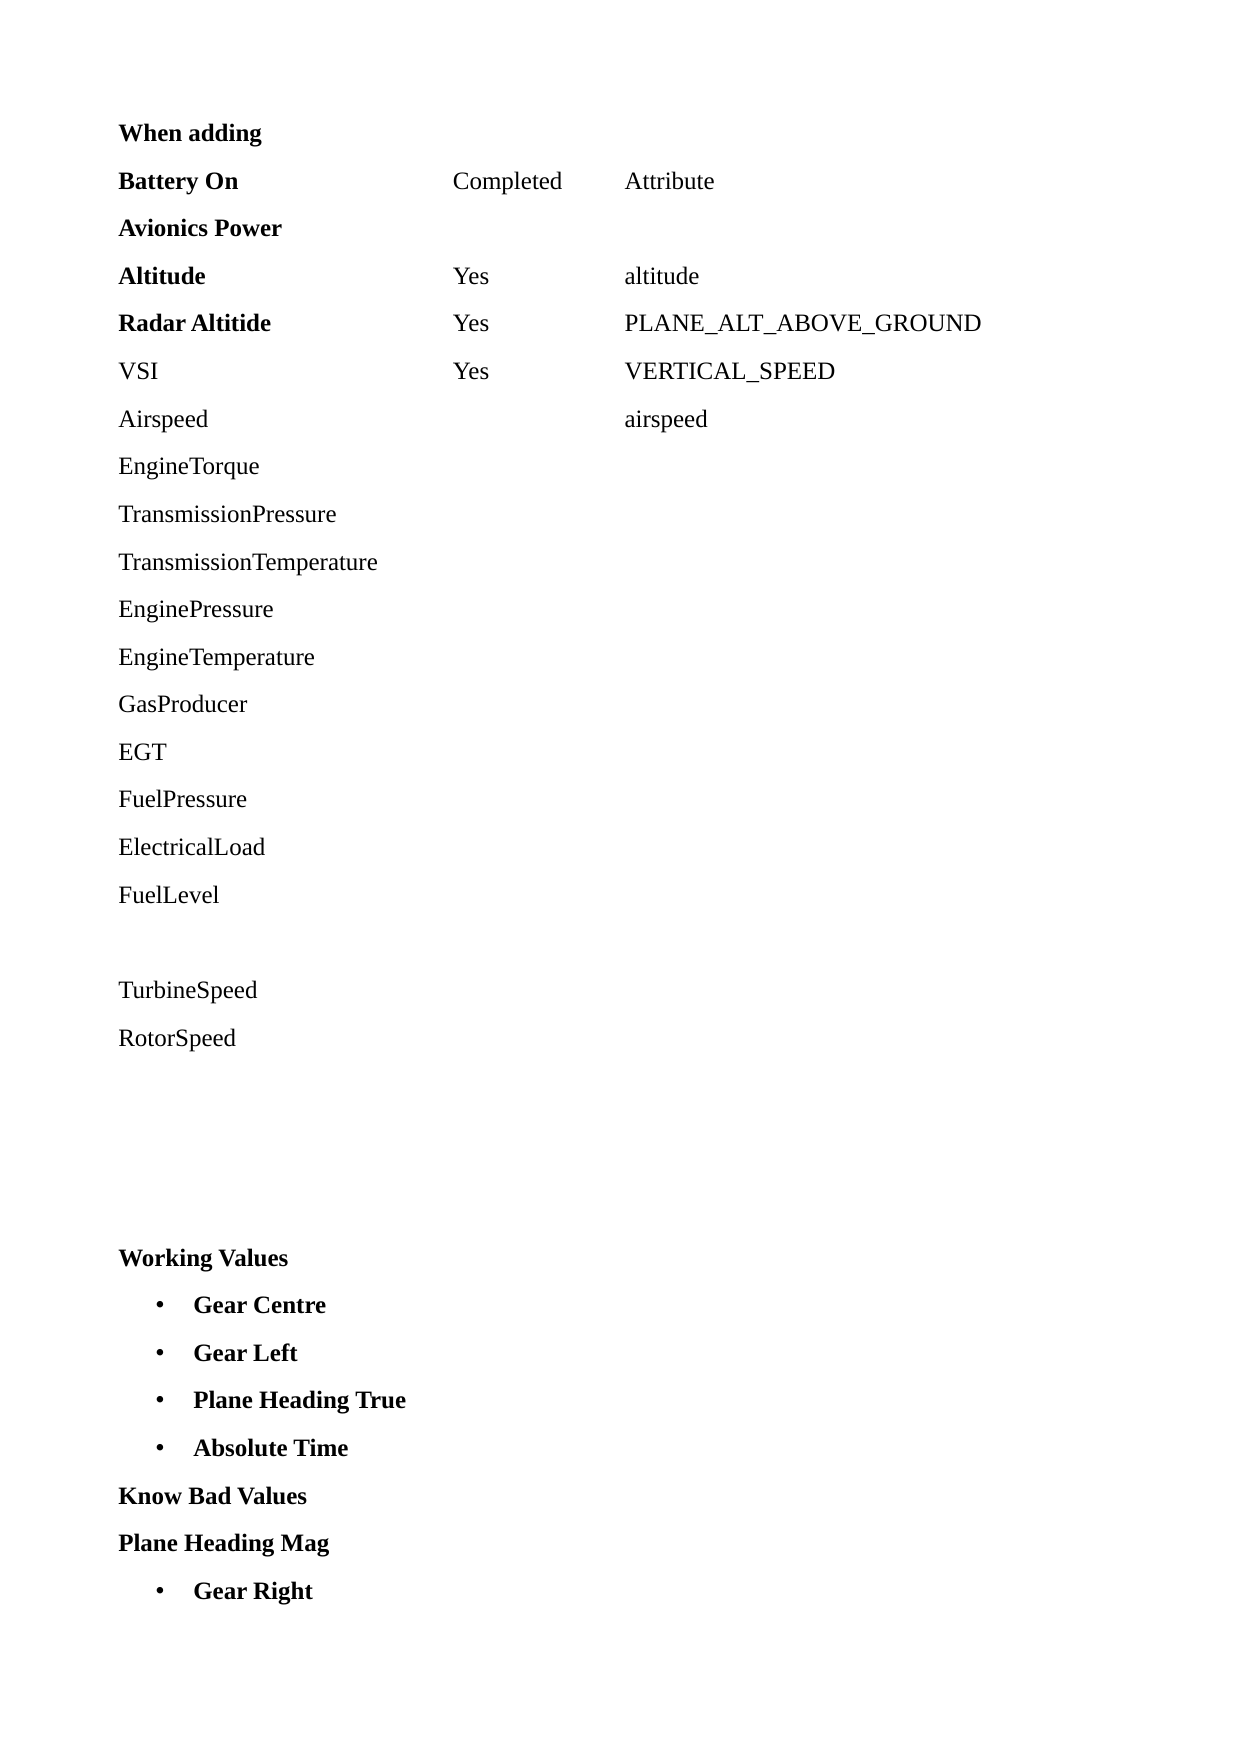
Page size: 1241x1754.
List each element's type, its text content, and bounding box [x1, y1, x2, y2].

table_cell VERTICAL_SPEED [624, 356, 1122, 404]
table_cell [453, 975, 624, 1023]
table_cell [453, 642, 624, 689]
text Working Values [118, 1243, 1122, 1272]
table_cell EGT [118, 737, 453, 784]
table_cell [453, 1023, 624, 1070]
table_cell [624, 1023, 1122, 1070]
list Plane Heading True [156, 1386, 1122, 1414]
table_cell [624, 832, 1122, 880]
table_cell TurbineSpeed [118, 975, 453, 1023]
table_cell [118, 1070, 453, 1118]
text Plane Heading Mag [118, 1528, 1122, 1557]
table_cell [453, 737, 624, 784]
table_cell [624, 213, 1122, 261]
table_cell Altitude [118, 261, 453, 308]
table_cell [453, 832, 624, 880]
table_cell [453, 451, 624, 499]
table_cell [118, 928, 453, 975]
table_cell [624, 785, 1122, 832]
table_cell [453, 928, 624, 975]
table_cell PLANE_ALT_ABOVE_GROUND [624, 309, 1122, 356]
table_cell TransmissionTemperature [118, 547, 453, 594]
table_cell [624, 451, 1122, 499]
table_cell [624, 1070, 1122, 1118]
table_header Completed [453, 166, 624, 213]
text When adding [118, 118, 1122, 147]
text Know Bad Values [118, 1481, 1122, 1509]
table_cell [624, 737, 1122, 784]
table_cell [624, 880, 1122, 927]
table_cell [624, 928, 1122, 975]
table_cell [624, 547, 1122, 594]
table_cell Yes [453, 261, 624, 308]
table_cell [624, 499, 1122, 547]
table_cell ElectricalLoad [118, 832, 453, 880]
table_header Battery On [118, 166, 453, 213]
table_cell [453, 880, 624, 927]
table_cell [453, 689, 624, 737]
table_cell [453, 499, 624, 547]
table_cell Avionics Power [118, 213, 453, 261]
table_cell [453, 213, 624, 261]
table_cell GasProducer [118, 689, 453, 737]
table_cell [624, 642, 1122, 689]
table_cell Airspeed [118, 404, 453, 451]
table_cell RotorSpeed [118, 1023, 453, 1070]
table_cell [453, 404, 624, 451]
table_cell [453, 594, 624, 642]
table_cell [453, 1070, 624, 1118]
table_cell [624, 975, 1122, 1023]
table_cell airspeed [624, 404, 1122, 451]
table_cell [624, 594, 1122, 642]
table_cell altitude [624, 261, 1122, 308]
list Gear Right [156, 1576, 1122, 1605]
table_cell FuelLevel [118, 880, 453, 927]
table_cell EngineTorque [118, 451, 453, 499]
table_cell FuelPressure [118, 785, 453, 832]
list Gear Left [156, 1338, 1122, 1367]
table_cell [453, 547, 624, 594]
table_cell Yes [453, 356, 624, 404]
table_cell EngineTemperature [118, 642, 453, 689]
table_cell TransmissionPressure [118, 499, 453, 547]
table_cell Yes [453, 309, 624, 356]
table_cell [624, 689, 1122, 737]
table_cell EnginePressure [118, 594, 453, 642]
table_header Attribute [624, 166, 1122, 213]
table_cell [453, 785, 624, 832]
list Absolute Time [156, 1433, 1122, 1462]
table_cell Radar Altitide [118, 309, 453, 356]
list Gear Centre [156, 1290, 1122, 1319]
table_cell VSI [118, 356, 453, 404]
